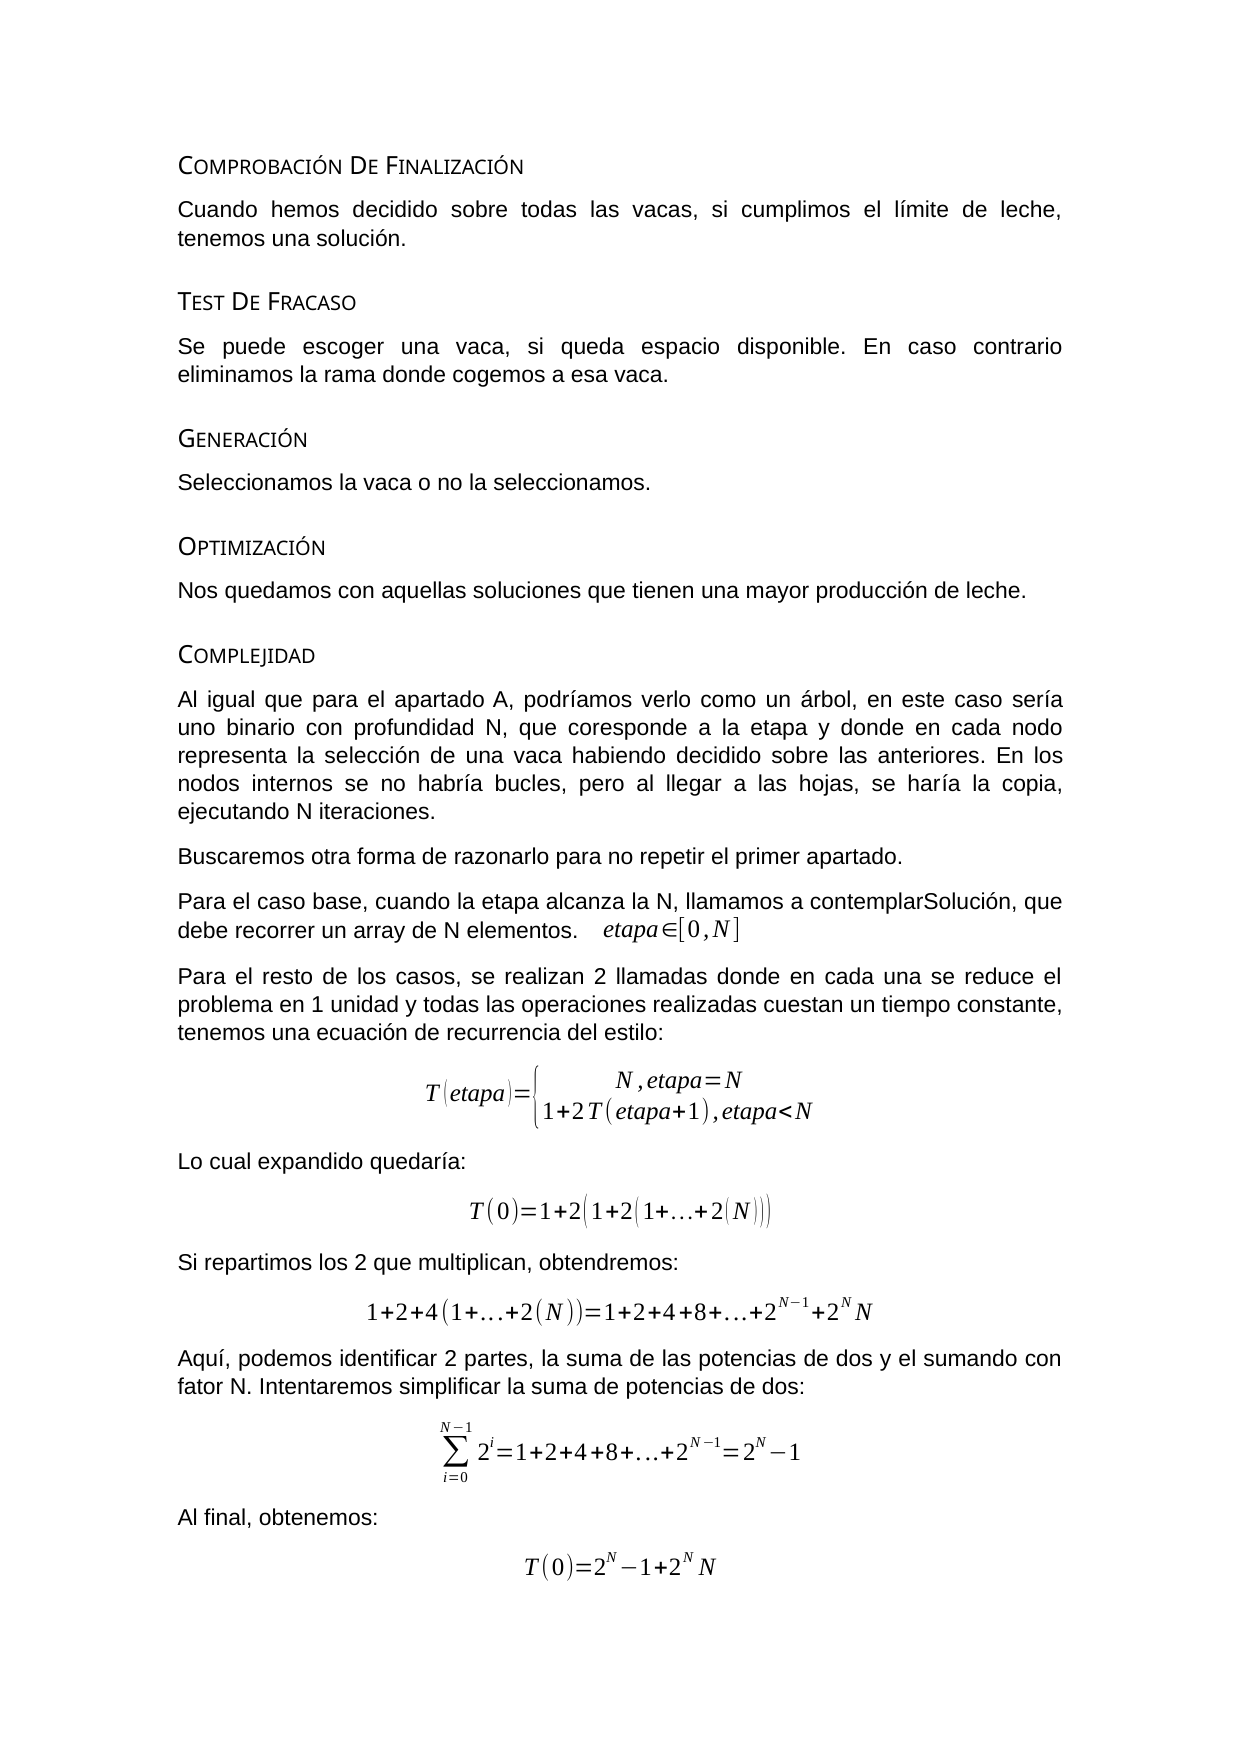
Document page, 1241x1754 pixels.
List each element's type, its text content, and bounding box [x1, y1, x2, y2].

subtitle Optimización [177, 528, 1063, 563]
text Se puede escoger una vaca, si queda espacio disponible. En caso contrario eliminamos la rama donde cogemos a esa vaca. [177, 333, 1063, 387]
text Aquí, podemos identificar 2 partes, la suma de las potencias de dos y el sumando con fator N. Intentaremos simplificar la suma de potencias de dos: [177, 1345, 1063, 1399]
list Cuando hemos decidido sobre todas las vacas, si cumplimos el límite de leche, tenemos una solución. [177, 196, 1063, 251]
text Al final, obtenemos: [177, 1504, 1063, 1530]
text Si repartimos los 2 que multiplican, obtendremos: [177, 1249, 1063, 1275]
text Para el caso base, cuando la etapa alcanza la N, llamamos a contemplarSolución, que debe recorrer un array de N elementos. [177, 888, 1063, 944]
text Nos quedamos con aquellas soluciones que tienen una mayor producción de leche. [177, 577, 1063, 604]
text Para el resto de los casos, se realizan 2 llamadas donde en cada una se reduce el problema en 1 unidad y todas las operaciones realizadas cuestan un tiempo constante, tenemos una ecuación de recurrencia del estilo: [177, 963, 1063, 1045]
subtitle Complejidad [177, 637, 1063, 671]
subtitle Comprobación De Finalización [177, 148, 1063, 182]
text Lo cual expandido quedaría: [177, 1148, 1063, 1174]
subtitle Test De Fracaso [177, 284, 1063, 318]
text Buscaremos otra forma de razonarlo para no repetir el primer apartado. [177, 843, 1063, 869]
text Al igual que para el apartado A, podríamos verlo como un árbol, en este caso sería uno binario con profundidad N, que coresponde a la etapa y donde en cada nodo representa la selección de una vaca habiendo decidido sobre las anteriores. En los nodos internos se no habría bucles, pero al llegar a las hojas, se haría la copia, ejecutando N iteraciones. [177, 686, 1063, 824]
subtitle Generación [177, 420, 1063, 454]
text Seleccionamos la vaca o no la seleccionamos. [177, 469, 1063, 496]
